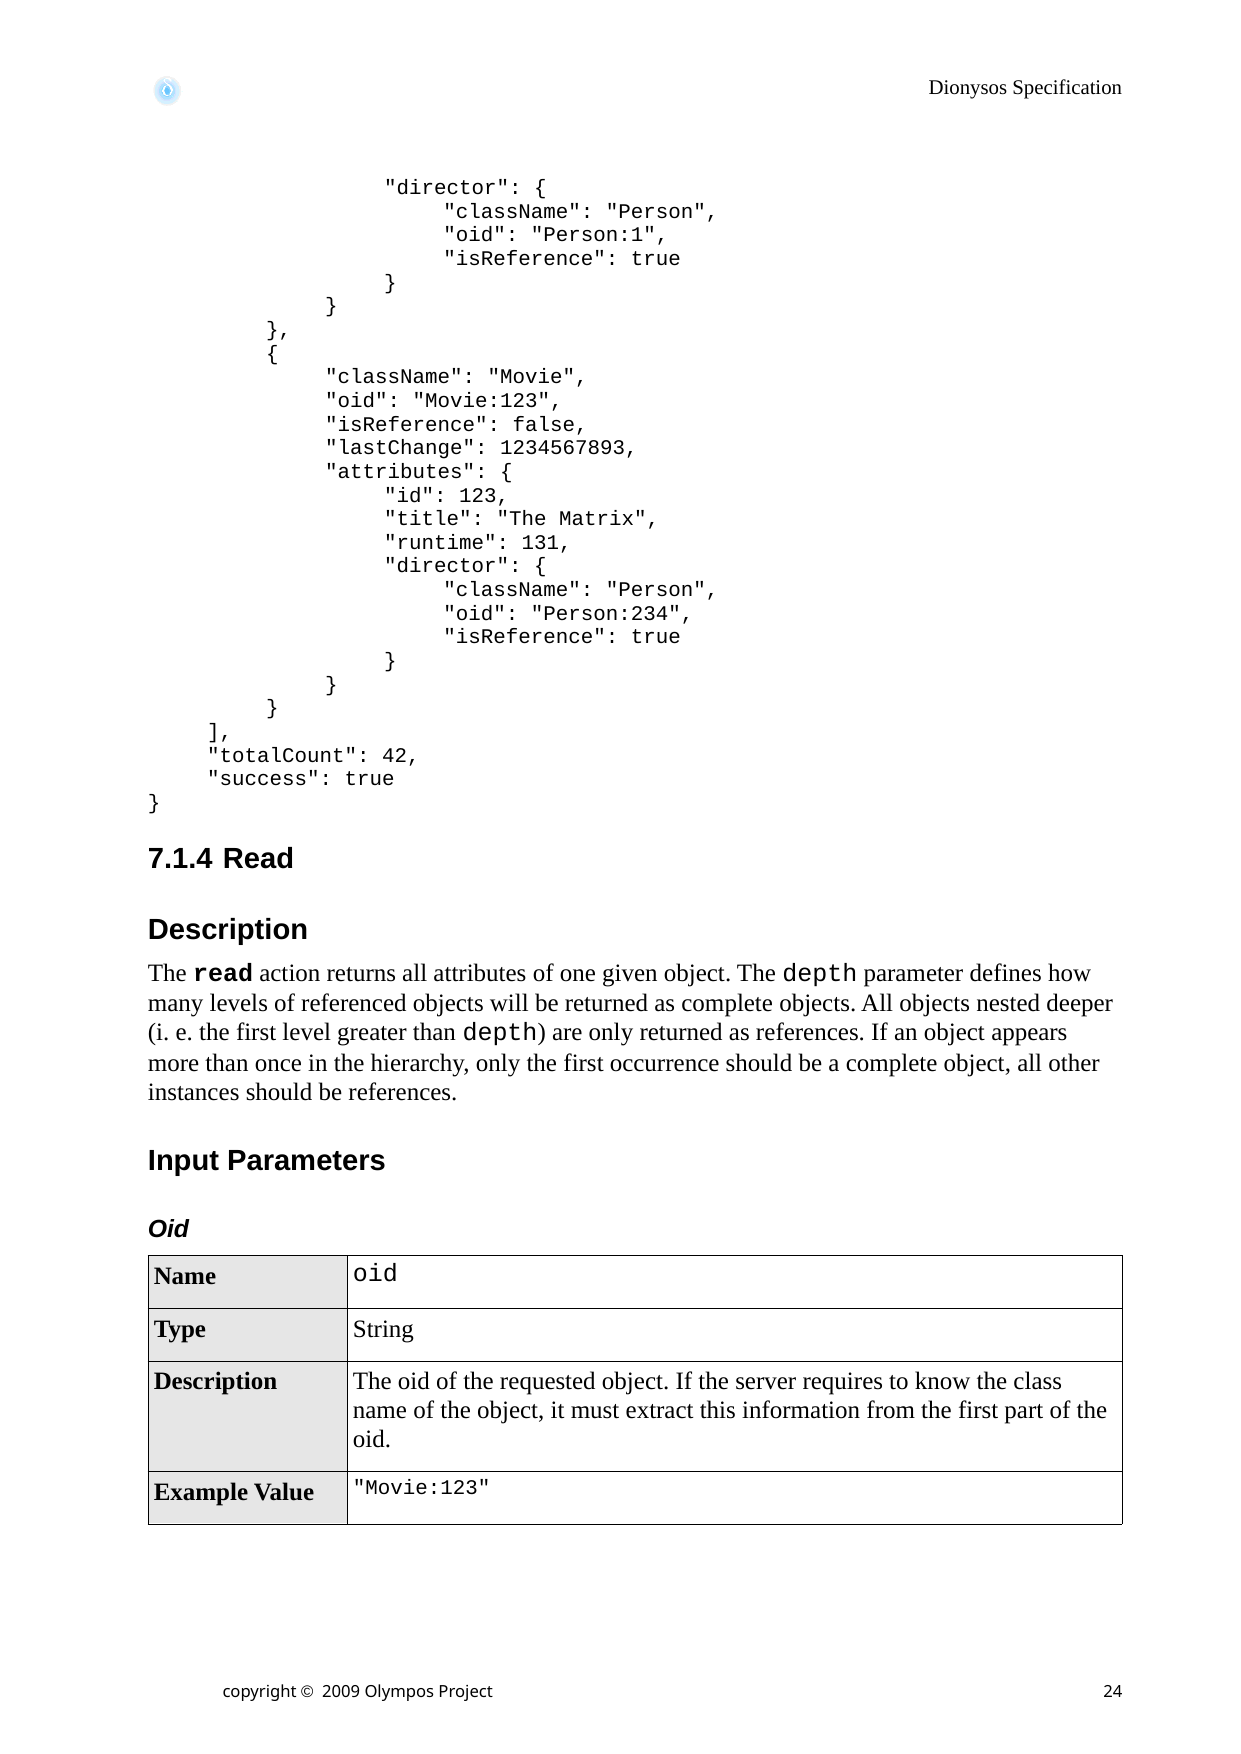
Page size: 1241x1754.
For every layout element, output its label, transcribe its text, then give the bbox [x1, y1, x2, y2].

text } [148, 272, 1122, 295]
table_header oid [348, 1256, 1122, 1308]
text ], [148, 721, 1122, 745]
table_cell Description [149, 1362, 347, 1471]
text Oid [148, 1214, 1122, 1243]
text "oid": "Person:234", [148, 603, 1122, 626]
text "totalCount": 42, [148, 745, 1122, 768]
text "success": true [148, 768, 1122, 792]
table_cell "Movie:123" [348, 1472, 1122, 1523]
text "isReference": true [148, 248, 1122, 272]
text "isReference": true [148, 626, 1122, 650]
text "title": "The Matrix", [148, 508, 1122, 532]
subtitle Read [148, 841, 1122, 874]
text "className": "Movie", [148, 366, 1122, 390]
text "isReference": false, [148, 414, 1122, 437]
text "oid": "Movie:123", [148, 390, 1122, 414]
text "className": "Person", [148, 201, 1122, 224]
text } [148, 295, 1122, 319]
text "oid": "Person:1", [148, 224, 1122, 248]
text }, [148, 319, 1122, 343]
text } [148, 650, 1122, 674]
table_cell Example Value [149, 1472, 347, 1523]
picture [152, 75, 184, 106]
text Input Parameters [148, 1143, 1122, 1177]
text "director": { [148, 177, 1122, 201]
text The read action returns all attributes of one given object. The depth parameter defines how many levels of referenced objects will be returned as complete objects. All objects nested deeper (i. e. the first level greater than depth) are only returned as references. If an object appears more than once in the hierarchy, only the first occurrence should be a complete object, all other instances should be references. [148, 958, 1122, 1106]
table_cell The oid of the requested object. If the server requires to know the class name of the object, it must extract this information from the first part of the oid. [348, 1362, 1122, 1471]
text } [148, 697, 1122, 721]
table_header Name [149, 1256, 347, 1308]
text "lastChange": 1234567893, [148, 437, 1122, 461]
text "className": "Person", [148, 579, 1122, 603]
text } [148, 674, 1122, 697]
table_cell String [348, 1309, 1122, 1361]
text } [148, 792, 1122, 816]
text "id": 123, [148, 484, 1122, 508]
text "runtime": 131, [148, 532, 1122, 556]
text Description [148, 912, 1122, 945]
table_cell Type [149, 1309, 347, 1361]
text "attributes": { [148, 461, 1122, 484]
text "director": { [148, 556, 1122, 579]
text { [148, 343, 1122, 366]
